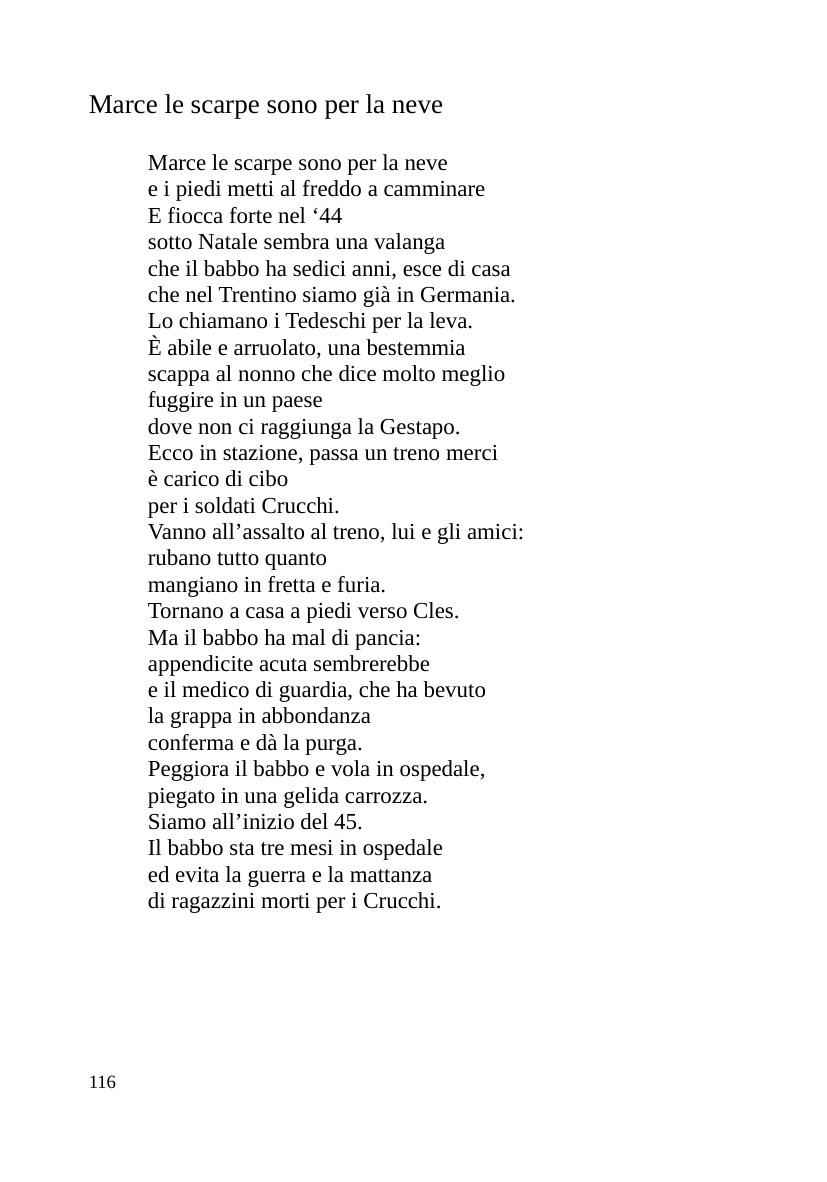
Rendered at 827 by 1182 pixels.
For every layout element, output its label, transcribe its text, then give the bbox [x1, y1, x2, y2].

text Marce le scarpe sono per la neve [148, 149, 738, 176]
text Ma il babbo ha mal di pancia: [148, 623, 738, 650]
text Peggiora il babbo e vola in ospedale, [148, 755, 738, 782]
text Siamo all’inizio del 45. [148, 808, 738, 834]
text di ragazzini morti per i Crucchi. [148, 887, 738, 913]
text Marce le scarpe sono per la neve [88, 88, 738, 120]
text fuggire in un paese [148, 386, 738, 413]
text ed evita la guerra e la mattanza [148, 861, 738, 887]
text per i soldati Crucchi. [148, 492, 738, 518]
text Vanno all’assalto al treno, lui e gli amici: [148, 518, 738, 544]
text È abile e arruolato, una bestemmia [148, 334, 738, 360]
text scappa al nonno che dice molto meglio [148, 360, 738, 386]
text piegato in una gelida carrozza. [148, 782, 738, 808]
text è carico di cibo [148, 465, 738, 492]
text rubano tutto quanto [148, 544, 738, 571]
text Lo chiamano i Tedeschi per la leva. [148, 307, 738, 334]
text appendicite acuta sembrerebbe [148, 650, 738, 676]
text Tornano a casa a piedi verso Cles. [148, 597, 738, 623]
text la grappa in abbondanza [148, 703, 738, 729]
text Ecco in stazione, passa un treno merci [148, 439, 738, 465]
text sotto Natale sembra una valanga [148, 228, 738, 254]
text che il babbo ha sedici anni, esce di casa [148, 254, 738, 281]
text conferma e dà la purga. [148, 729, 738, 755]
text e il medico di guardia, che ha bevuto [148, 676, 738, 703]
text mangiano in fretta e furia. [148, 571, 738, 597]
text e i piedi metti al freddo a camminare [148, 176, 738, 202]
text dove non ci raggiunga la Gestapo. [148, 413, 738, 439]
text E fiocca forte nel ‘44 [148, 202, 738, 228]
text che nel Trentino siamo già in Germania. [148, 281, 738, 307]
text Il babbo sta tre mesi in ospedale [148, 834, 738, 861]
